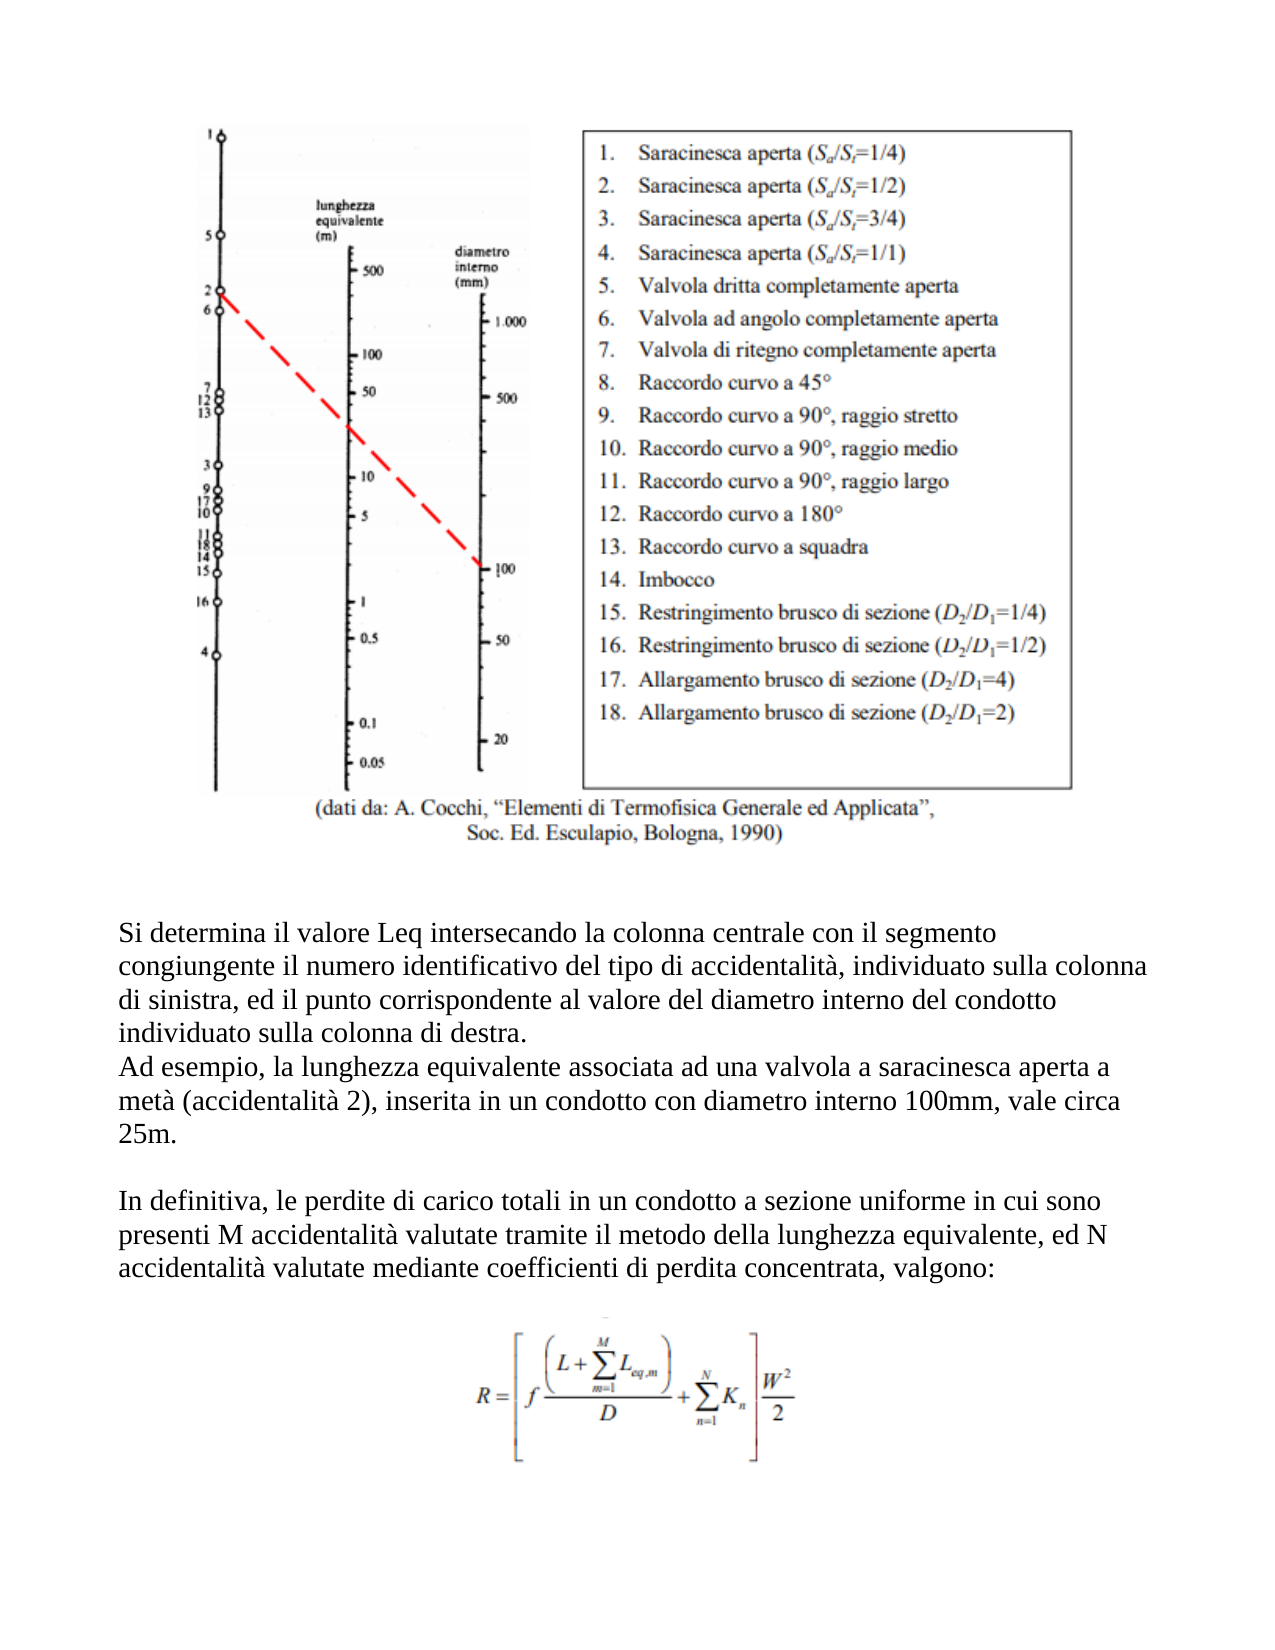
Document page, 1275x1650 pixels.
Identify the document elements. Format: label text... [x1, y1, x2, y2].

picture [196, 118, 1079, 848]
text In definitiva, le perdite di carico totali in un condotto a sezione uniforme in cui sono presenti M accidentalità valutate tramite il metodo della lunghezza equivalente, ed N accidentalità valutate mediante coefficienti di perdita concentrata, valgono: [118, 1183, 1157, 1284]
picture [464, 1317, 811, 1474]
text Si determina il valore Leq intersecando la colonna centrale con il segmento congiungente il numero identificativo del tipo di accidentalità, individuato sulla colonna di sinistra, ed il punto corrispondente al valore del diametro interno del condotto individuato sulla colonna di destra. [118, 915, 1157, 1049]
text Ad esempio, la lunghezza equivalente associata ad una valvola a saracinesca aperta a metà (accidentalità 2), inserita in un condotto con diametro interno 100mm, vale circa 25m. [118, 1049, 1157, 1150]
